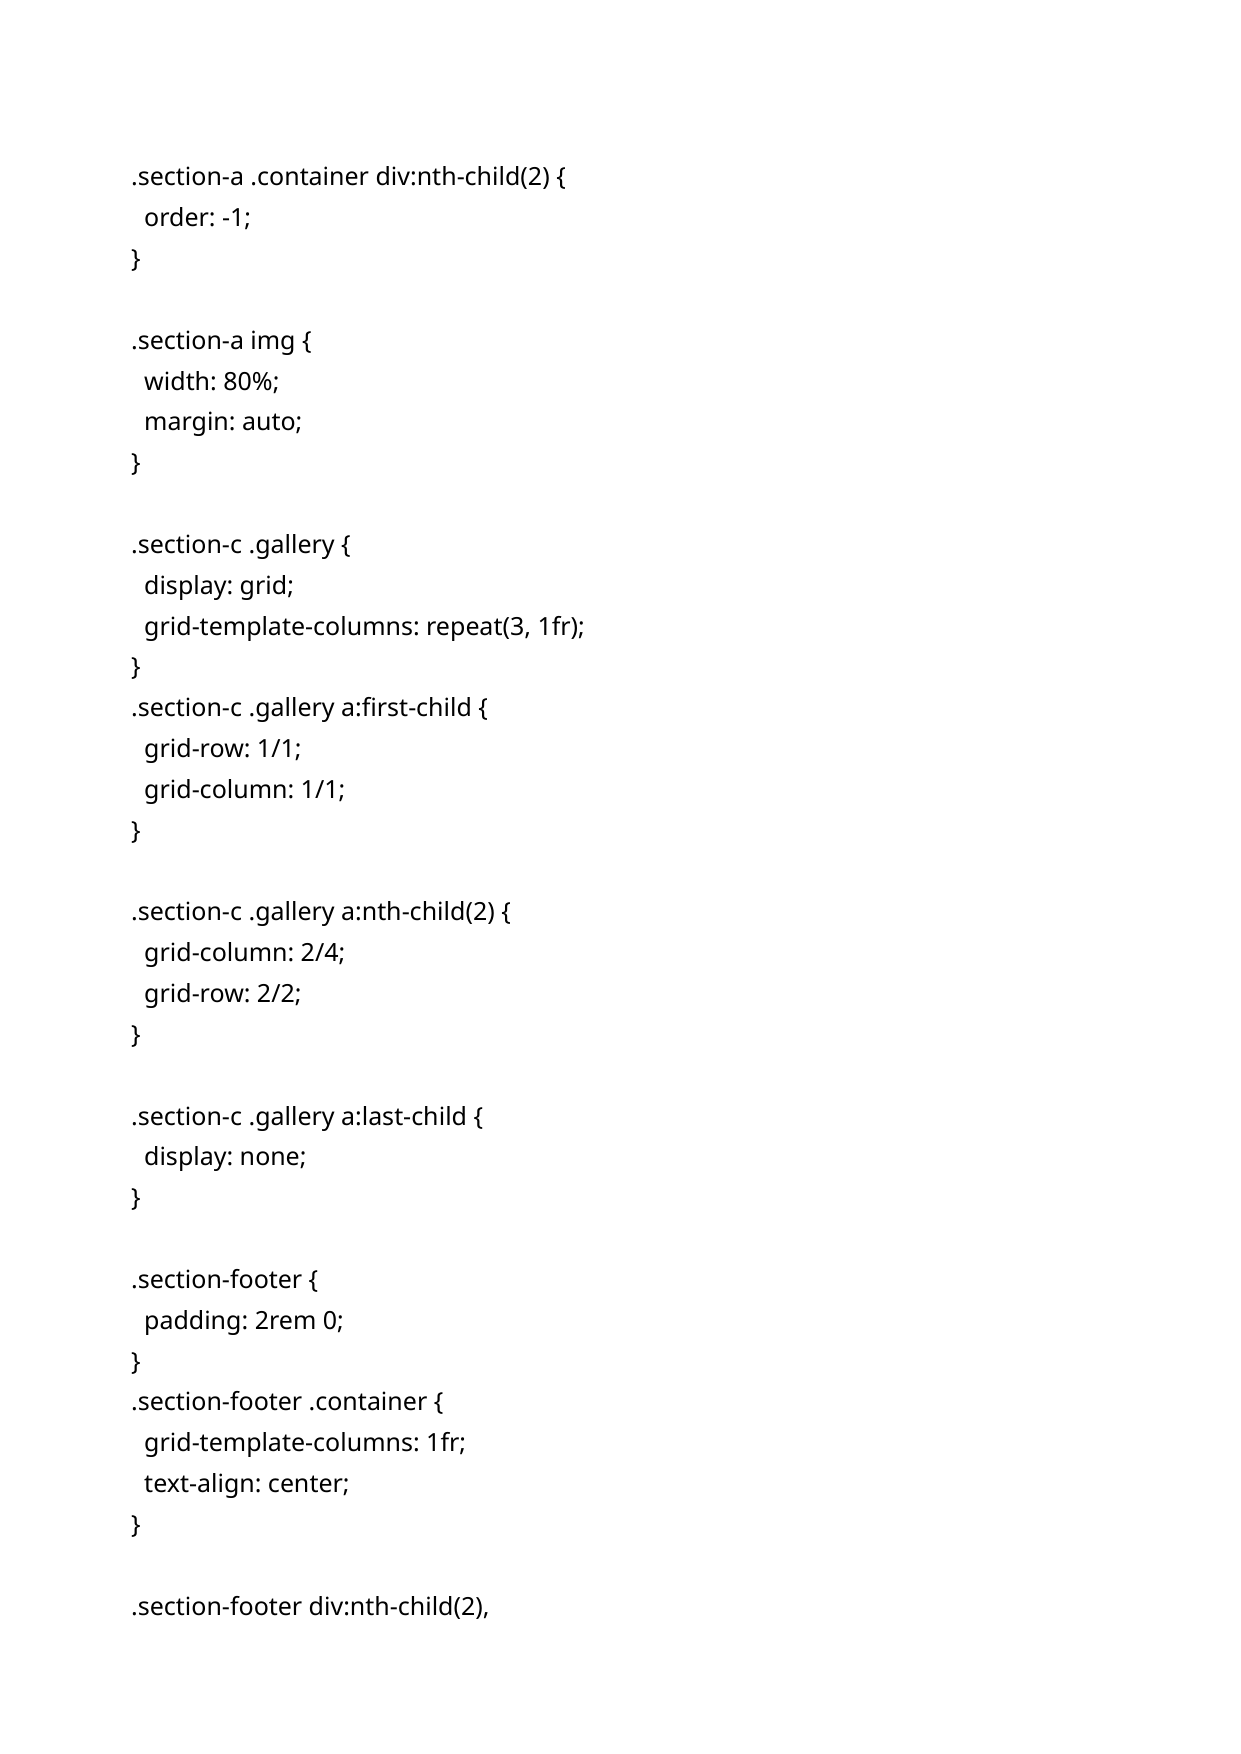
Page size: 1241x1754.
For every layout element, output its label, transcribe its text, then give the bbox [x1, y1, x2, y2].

text padding: 2rem 0; [118, 1302, 1122, 1336]
text grid-row: 2/2; [118, 976, 1122, 1010]
text text-align: center; [118, 1466, 1122, 1500]
text .section-footer div:nth-child(2), [118, 1588, 1122, 1622]
text display: none; [118, 1139, 1122, 1173]
text .section-c .gallery { [118, 526, 1122, 561]
text margin: auto; [118, 404, 1122, 438]
text grid-template-columns: 1fr; [118, 1425, 1122, 1459]
text display: grid; [118, 567, 1122, 601]
text .section-c .gallery a:nth-child(2) { [118, 894, 1122, 928]
text } [118, 445, 1122, 479]
text order: -1; [118, 200, 1122, 234]
text .section-footer { [118, 1261, 1122, 1296]
text width: 80%; [118, 363, 1122, 397]
text } [118, 649, 1122, 683]
text } [118, 1180, 1122, 1214]
text grid-column: 2/4; [118, 935, 1122, 969]
text .section-c .gallery a:last-child { [118, 1098, 1122, 1132]
text grid-template-columns: repeat(3, 1fr); [118, 608, 1122, 642]
text .section-a .container div:nth-child(2) { [118, 159, 1122, 193]
text grid-column: 1/1; [118, 771, 1122, 806]
text } [118, 1016, 1122, 1051]
text .section-a img { [118, 322, 1122, 356]
text .section-footer .container { [118, 1384, 1122, 1418]
text } [118, 241, 1122, 275]
text } [118, 1343, 1122, 1377]
text grid-row: 1/1; [118, 731, 1122, 765]
text .section-c .gallery a:first-child { [118, 690, 1122, 724]
text } [118, 1506, 1122, 1541]
text } [118, 812, 1122, 846]
